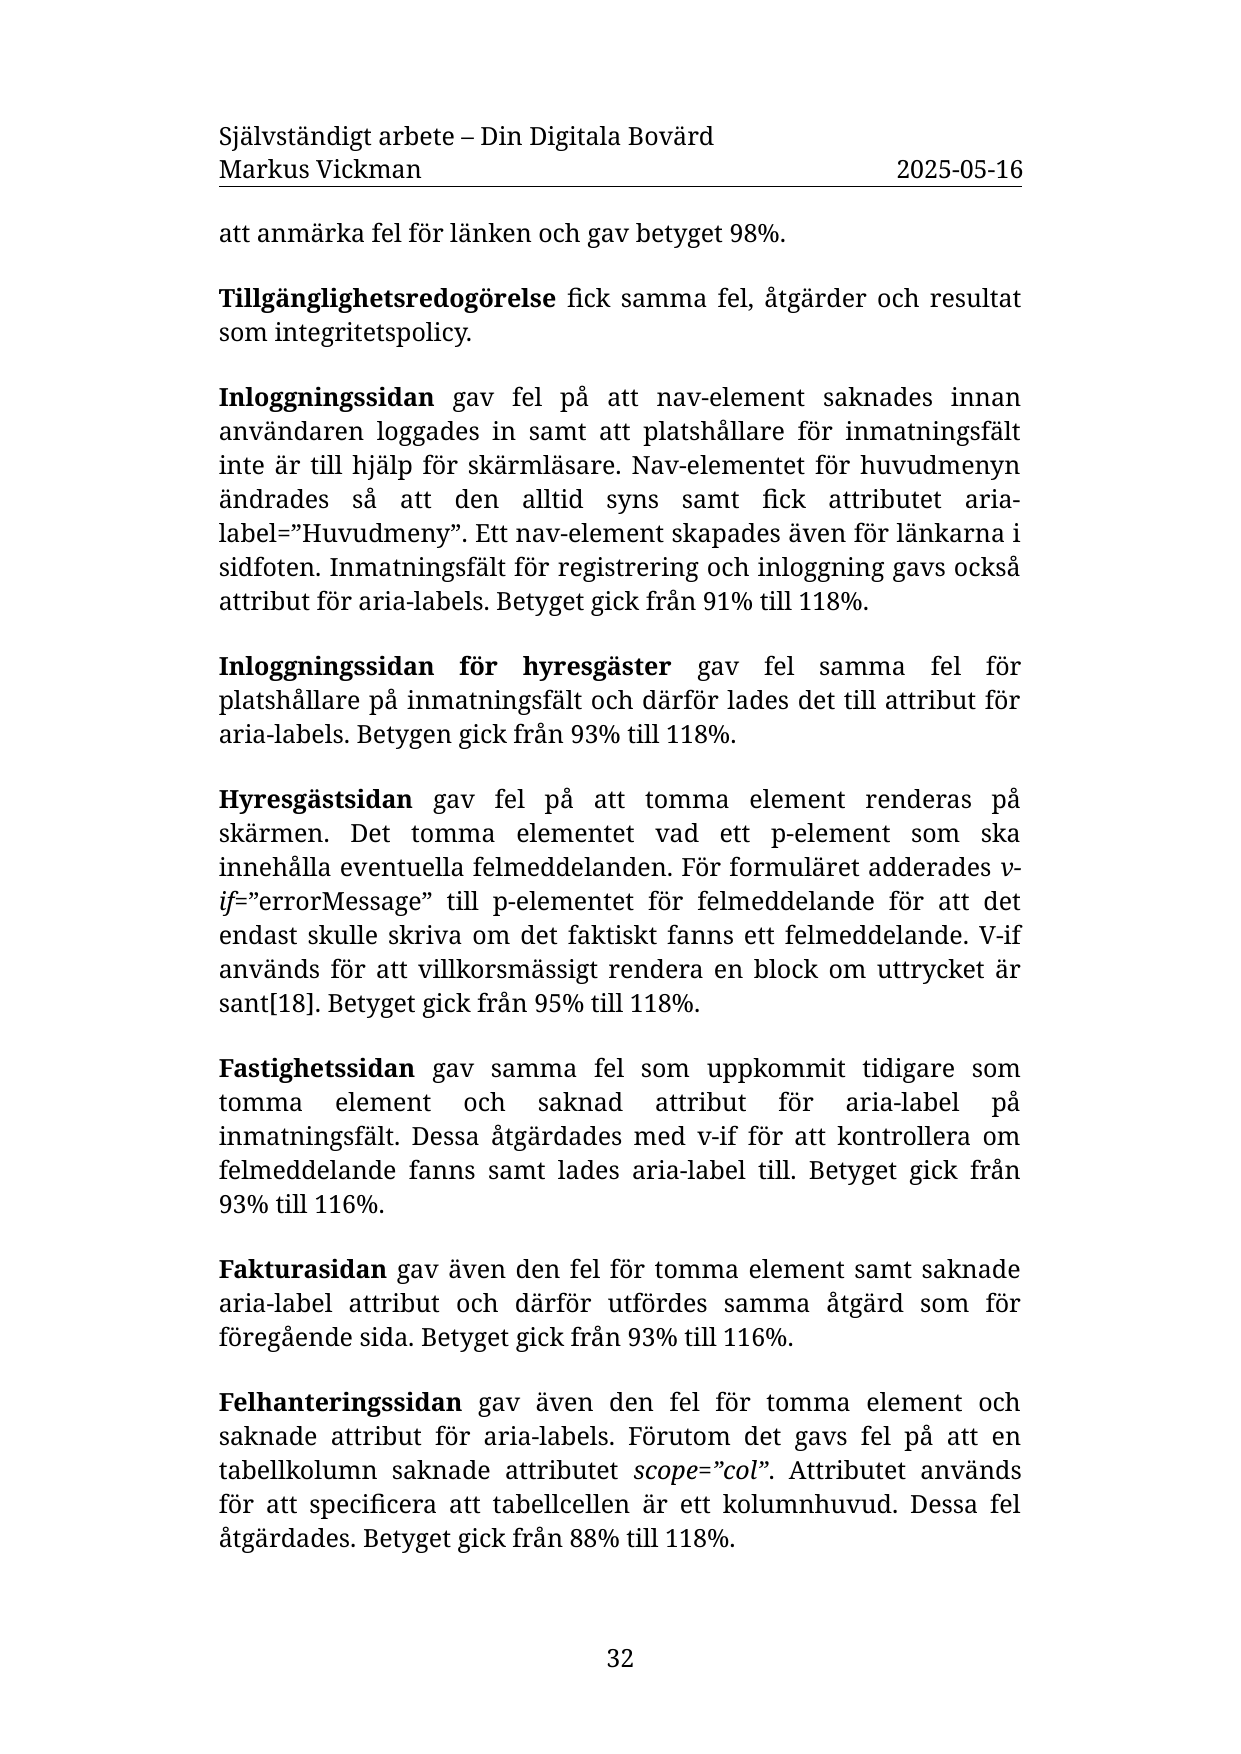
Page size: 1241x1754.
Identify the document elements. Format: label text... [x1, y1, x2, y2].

text Fakturasidan gav även den fel för tomma element samt saknade aria-label attribut och därför utfördes samma åtgärd som för föregående sida. Betyget gick från 93% till 116%. [218, 1252, 1022, 1354]
text Fastighetssidan gav samma fel som uppkommit tidigare som tomma element och saknad attribut för aria-label på inmatningsfält. Dessa åtgärdades med v-if för att kontrollera om felmeddelande fanns samt lades aria-label till. Betyget gick från 93% till 116%. [218, 1051, 1022, 1221]
text Felhanteringssidan gav även den fel för tomma element och saknade attribut för aria-labels. Förutom det gavs fel på att en tabellkolumn saknade attributet scope=”col”. Attributet används för att specificera att tabellcellen är ett kolumnhuvud. Dessa fel åtgärdades. Betyget gick från 88% till 118%. [218, 1385, 1022, 1555]
text Inloggningssidan för hyresgäster gav fel samma fel för platshållare på inmatningsfält och därför lades det till attribut för aria-labels. Betygen gick från 93% till 118%. [218, 649, 1022, 751]
text Inloggningssidan gav fel på att nav-element saknades innan användaren loggades in samt att platshållare för inmatningsfält inte är till hjälp för skärmläsare. Nav-elementet för huvudmenyn ändrades så att den alltid syns samt fick attributet aria-label=”Huvudmeny”. Ett nav-element skapades även för länkarna i sidfoten. Inmatningsfält för registrering och inloggning gavs också attribut för aria-labels. Betyget gick från 91% till 118%. [218, 379, 1022, 618]
text Tillgänglighetsredogörelse fick samma fel, åtgärder och resultat som integritetspolicy. [218, 281, 1022, 349]
text Hyresgästsidan gav fel på att tomma element renderas på skärmen. Det tomma elementet vad ett p-element som ska innehålla eventuella felmeddelanden. För formuläret adderades v-if=”errorMessage” till p-elementet för felmeddelande för att det endast skulle skriva om det faktiskt fanns ett felmeddelande. V-if används för att villkorsmässigt rendera en block om uttrycket är sant[18]. Betyget gick från 95% till 118%. [218, 782, 1022, 1020]
text att anmärka fel för länken och gav betyget 98%. [218, 216, 1022, 250]
